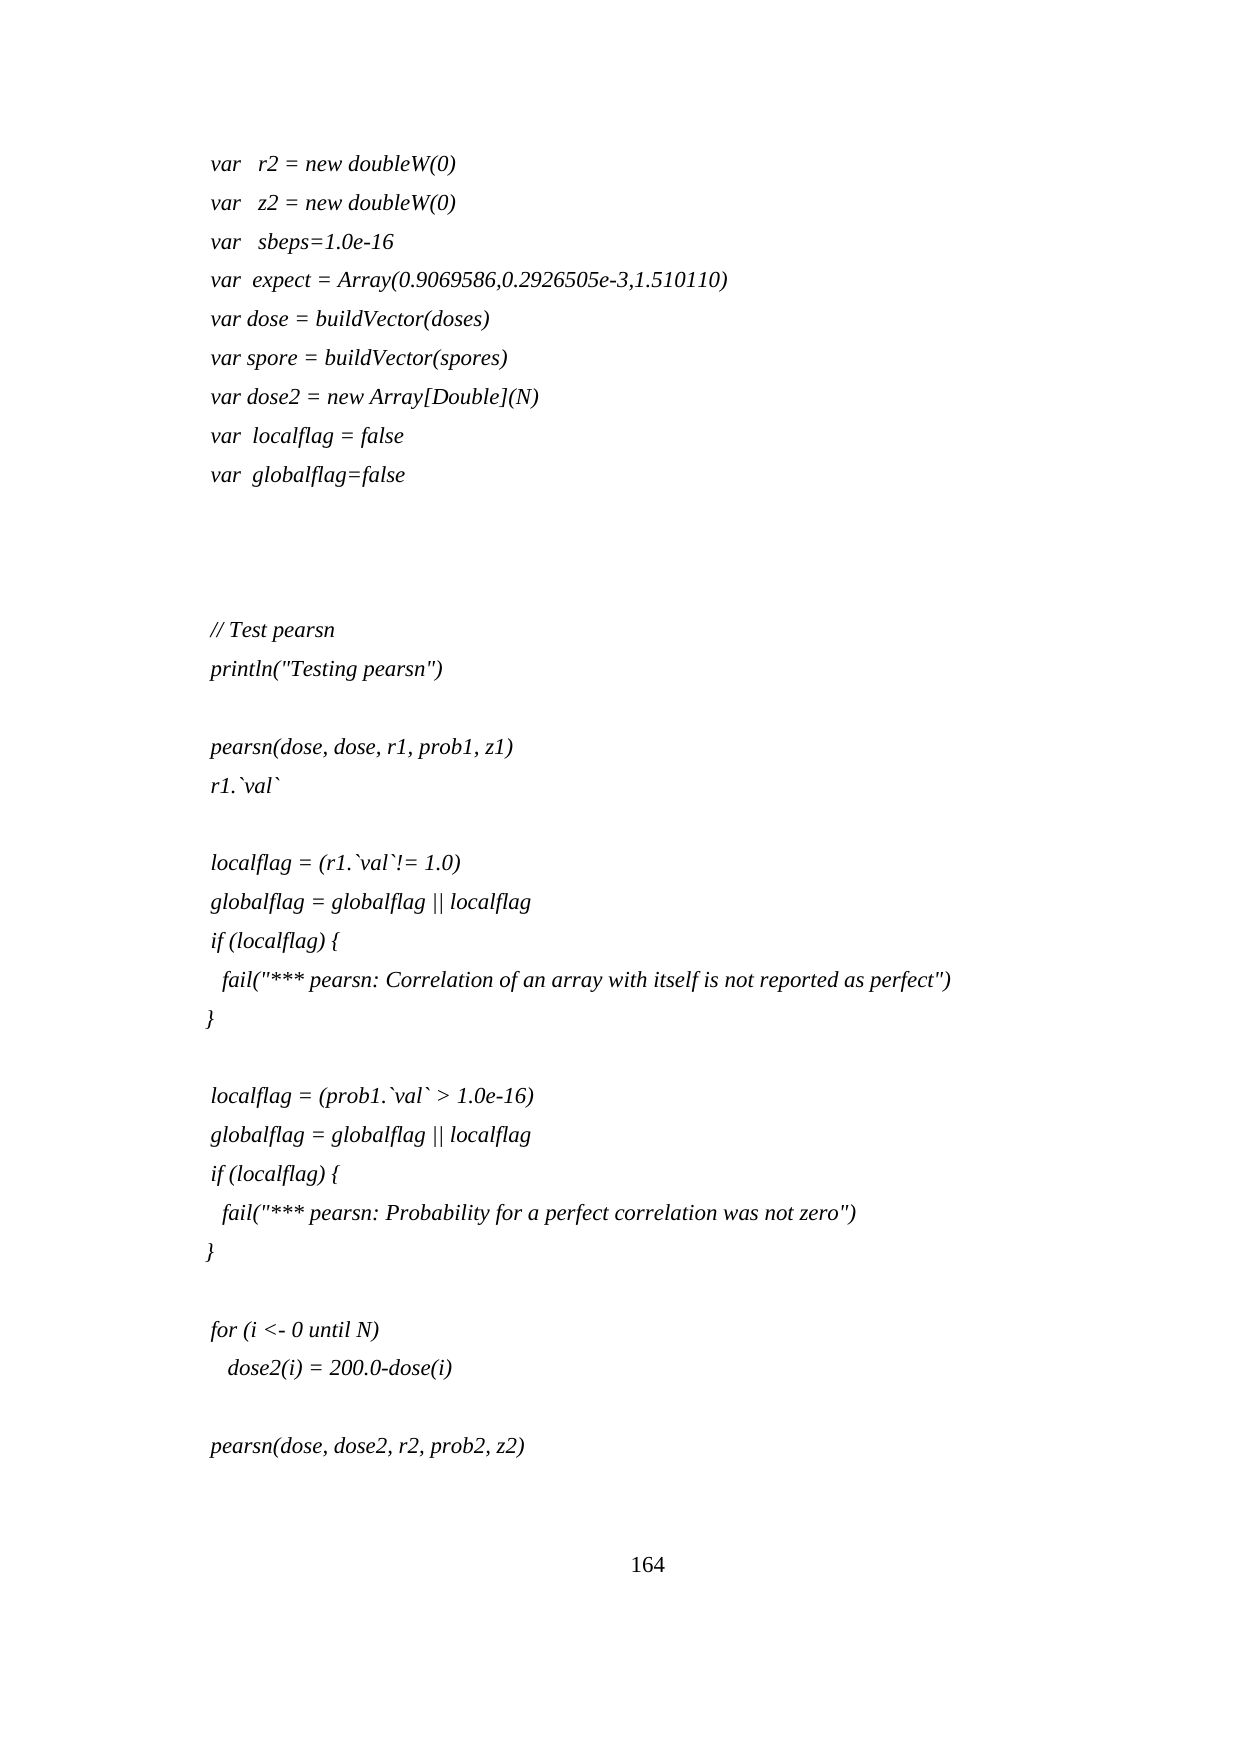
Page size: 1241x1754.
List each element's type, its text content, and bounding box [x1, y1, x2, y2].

text fail("*** pearsn: Correlation of an array with itself is not reported as perfect") [187, 966, 1108, 992]
text if (localflag) { [187, 927, 1108, 953]
text var sbeps=1.0e-16 [187, 228, 1108, 254]
text var globalflag=false [187, 461, 1108, 487]
text r1.`val` [187, 772, 1108, 798]
text pearsn(dose, dose2, r2, prob2, z2) [187, 1432, 1108, 1458]
text // Test pearsn [187, 616, 1108, 643]
text var dose = buildVector(doses) [187, 305, 1108, 332]
text dose2(i) = 200.0-dose(i) [187, 1354, 1108, 1381]
text } [187, 1005, 1108, 1031]
text pearsn(dose, dose, r1, prob1, z1) [187, 733, 1108, 759]
text localflag = (prob1.`val` > 1.0e-16) [187, 1082, 1108, 1109]
text localflag = (r1.`val`!= 1.0) [187, 849, 1108, 876]
text for (i <- 0 until N) [187, 1316, 1108, 1342]
text var r2 = new doubleW(0) [187, 150, 1108, 176]
text } [187, 1238, 1108, 1264]
text var dose2 = new Array[Double](N) [187, 383, 1108, 409]
text println("Testing pearsn") [187, 655, 1108, 681]
text globalflag = globalflag || localflag [187, 888, 1108, 914]
text fail("*** pearsn: Probability for a perfect correlation was not zero") [187, 1199, 1108, 1225]
text var expect = Array(0.9069586,0.2926505e-3,1.510110) [187, 267, 1108, 293]
text var spore = buildVector(spores) [187, 344, 1108, 371]
text var localflag = false [187, 422, 1108, 448]
text var z2 = new doubleW(0) [187, 189, 1108, 215]
text if (localflag) { [187, 1160, 1108, 1187]
text globalflag = globalflag || localflag [187, 1121, 1108, 1148]
